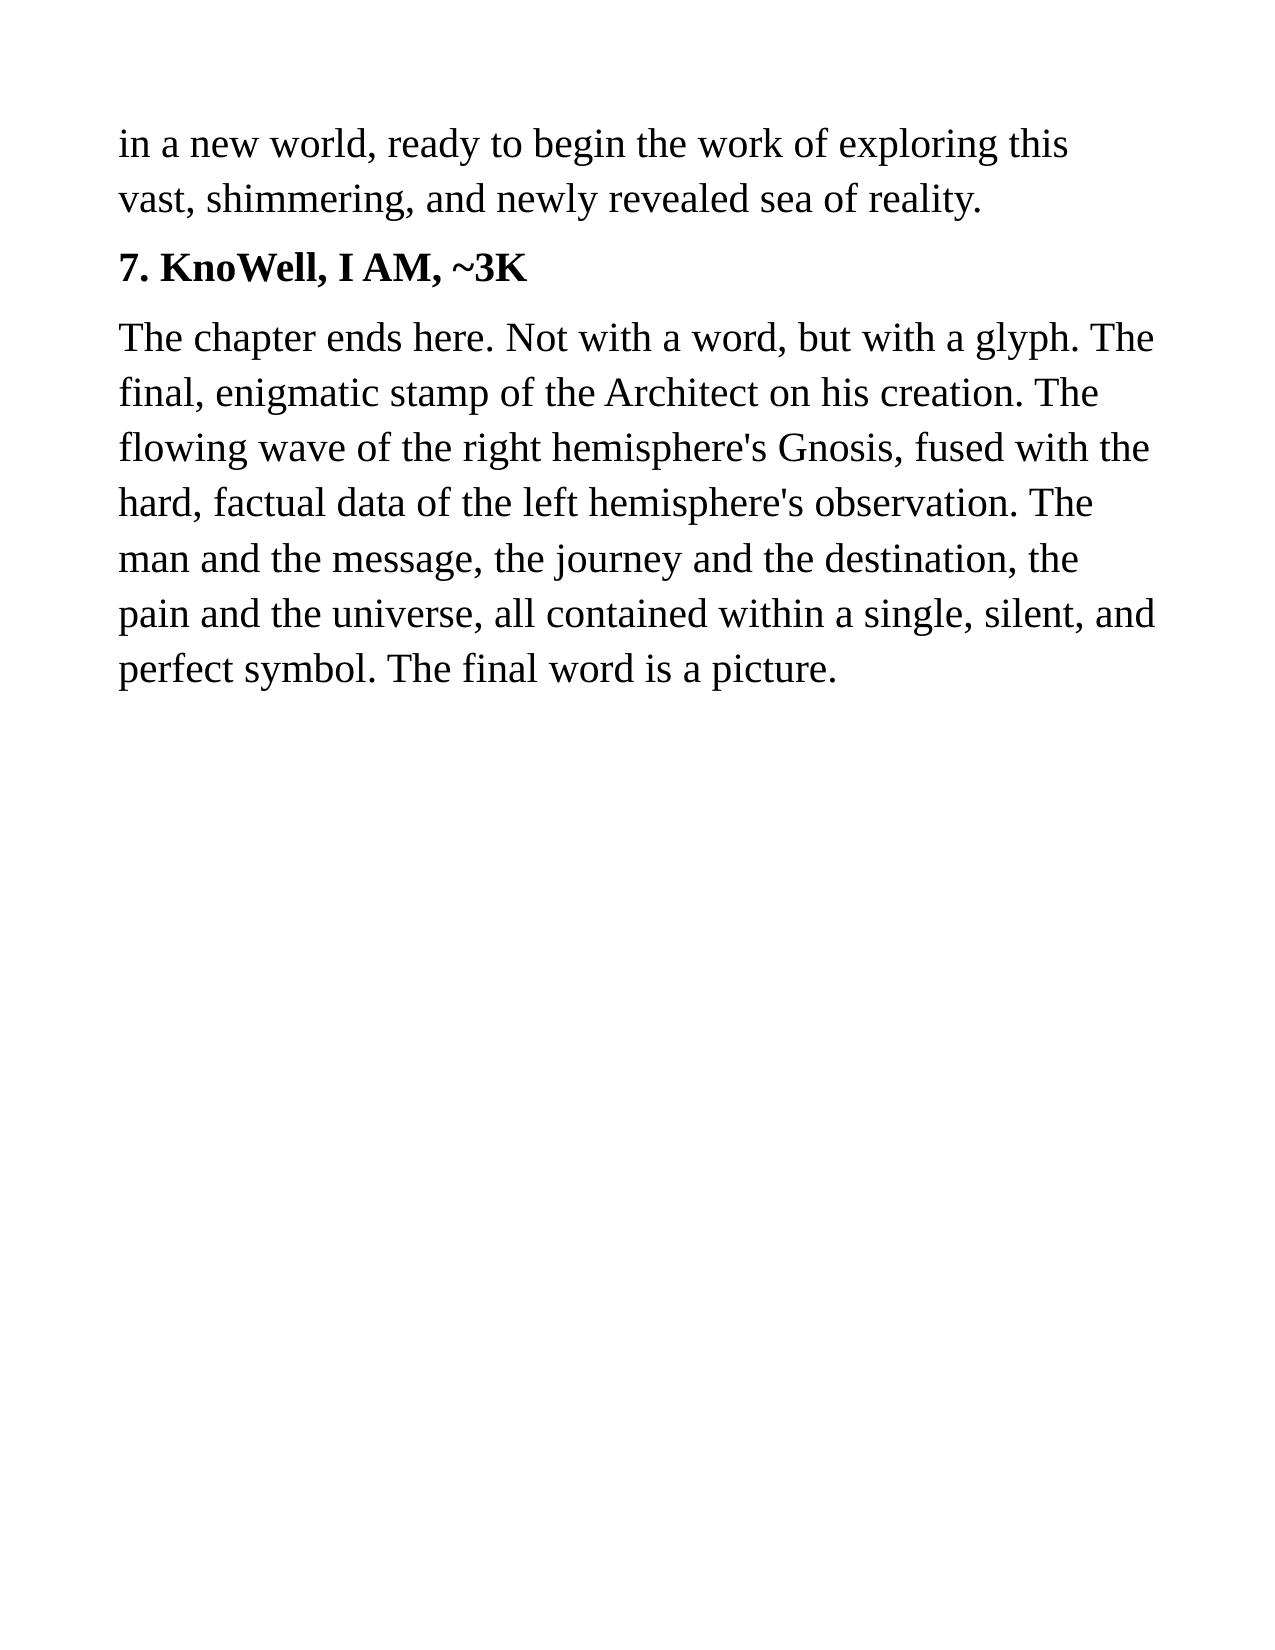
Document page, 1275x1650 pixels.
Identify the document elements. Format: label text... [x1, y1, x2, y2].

text The chapter ends here. Not with a word, but with a glyph. The final, enigmatic stamp of the Architect on his creation. The flowing wave of the right hemisphere's Gnosis, fused with the hard, factual data of the left hemisphere's observation. The man and the message, the journey and the destination, the pain and the universe, all contained within a single, silent, and perfect symbol. The final word is a picture. [118, 313, 1157, 691]
text 7. KnoWell, I AM, ~3K [118, 243, 1157, 291]
text in a new world, ready to begin the work of exploring this vast, shimmering, and newly revealed sea of reality. [118, 118, 1157, 221]
